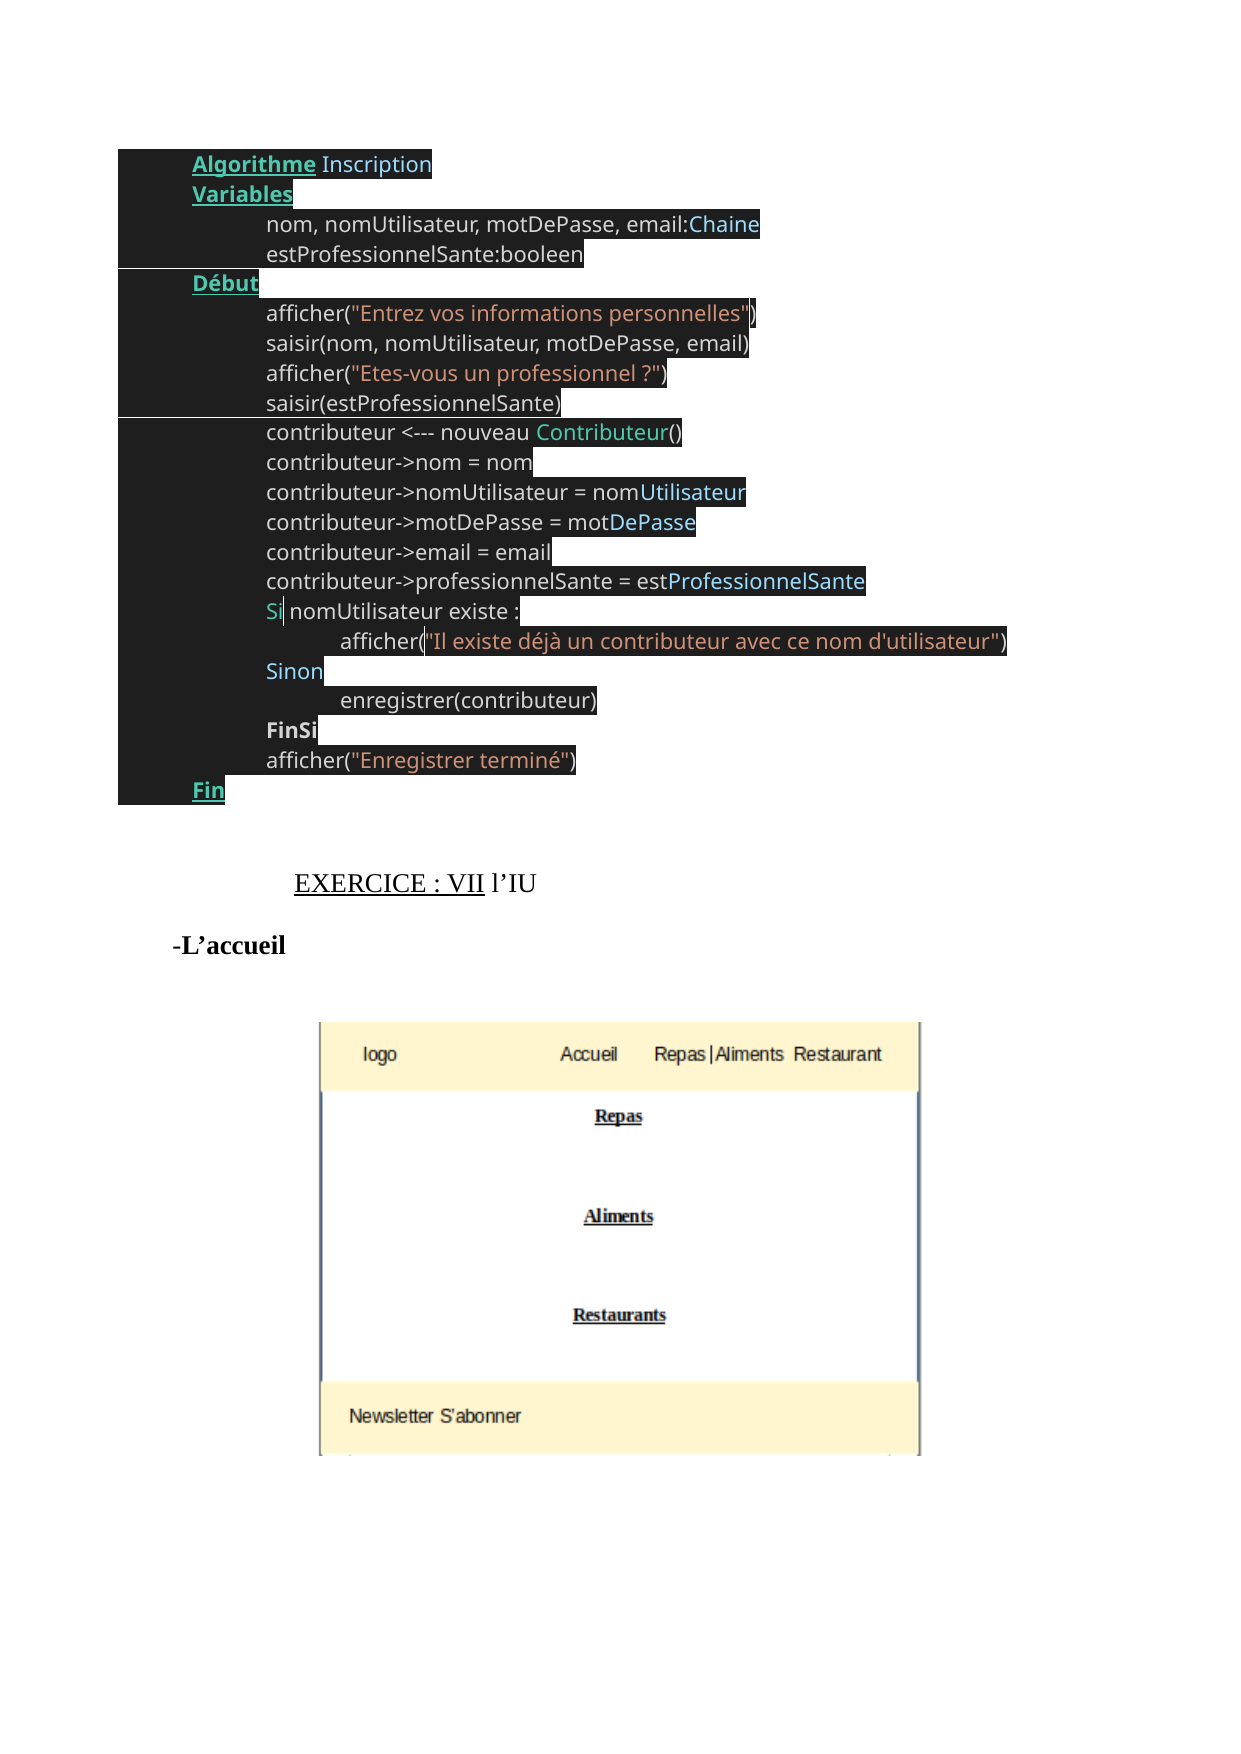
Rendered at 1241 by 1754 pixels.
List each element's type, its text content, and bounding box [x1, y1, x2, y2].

text contributeur->professionnelSante = estProfessionnelSante [118, 566, 1122, 596]
text contributeur <--- nouveau Contributeur() [118, 417, 1122, 447]
text -L’accueil [118, 929, 1122, 960]
text afficher("Etes-vous un professionnel ?") [118, 358, 1122, 388]
text estProfessionnelSante:booleen [118, 239, 1122, 268]
text Sinon [118, 656, 1122, 686]
text Variables [118, 179, 1122, 209]
text saisir(nom, nomUtilisateur, motDePasse, email) [118, 328, 1122, 358]
text Début [118, 268, 1122, 298]
text enregistrer(contributeur) [118, 686, 1122, 715]
text contributeur->email = email [118, 537, 1122, 566]
text EXERCICE : VII l’IU [118, 867, 1122, 898]
text Fin [118, 775, 1122, 805]
text Si nomUtilisateur existe : [118, 596, 1122, 626]
text contributeur->nomUtilisateur = nomUtilisateur [118, 477, 1122, 507]
text afficher("Enregistrer terminé") [118, 745, 1122, 775]
text saisir(estProfessionnelSante) [118, 388, 1122, 417]
text contributeur->motDePasse = motDePasse [118, 507, 1122, 537]
text Algorithme Inscription [118, 149, 1122, 179]
text contributeur->nom = nom [118, 447, 1122, 477]
text afficher("Il existe déjà un contributeur avec ce nom d'utilisateur") [118, 626, 1122, 656]
text nom, nomUtilisateur, motDePasse, email:Chaine [118, 209, 1122, 239]
text afficher("Entrez vos informations personnelles") [118, 298, 1122, 328]
picture [318, 1022, 922, 1456]
text FinSi [118, 715, 1122, 745]
